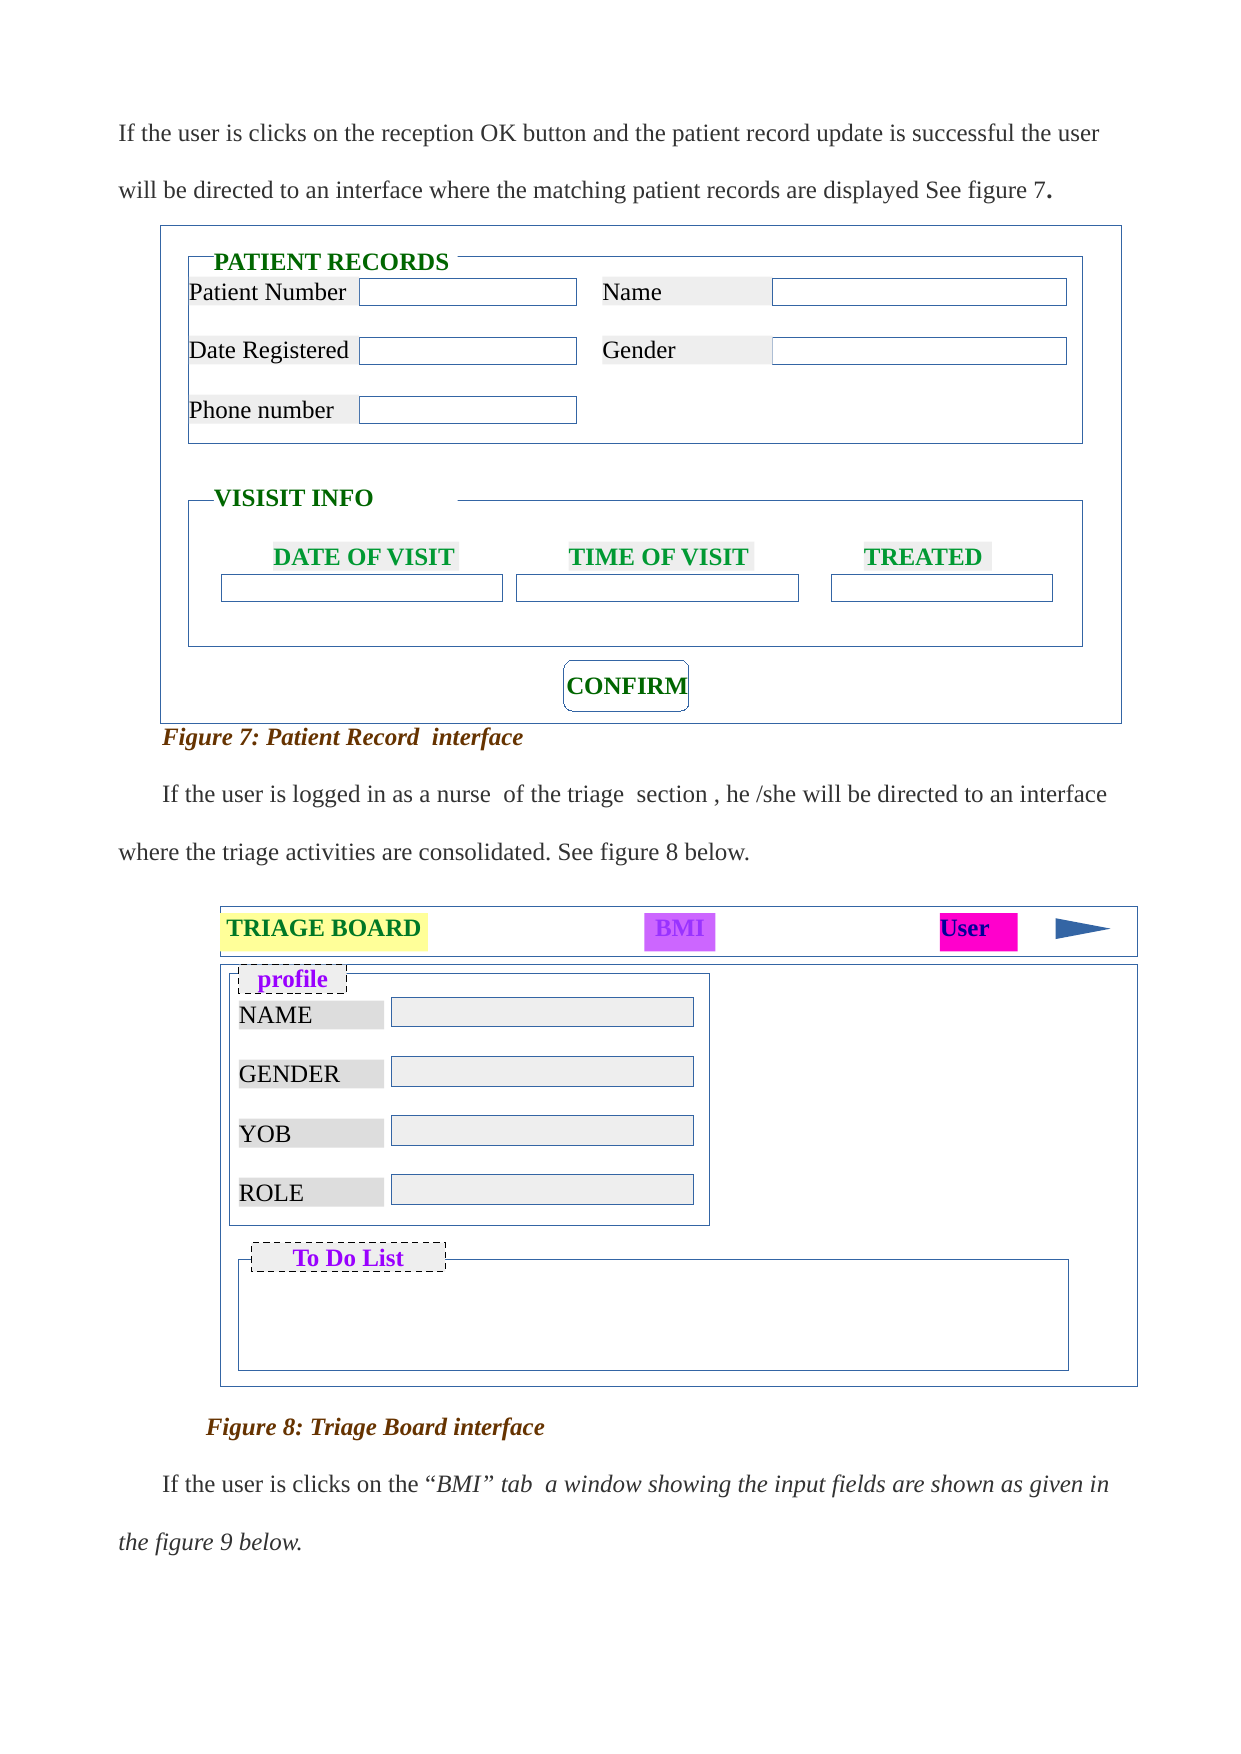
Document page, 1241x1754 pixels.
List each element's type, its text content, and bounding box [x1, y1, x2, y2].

text If the user is clicks on the reception OK button and the patient record update is successful the user will be directed to an interface where the matching patient records are displayed See figure 7. [118, 118, 1122, 204]
text Figure 7: Patient Record interface [118, 722, 1122, 751]
text Figure 8: Triage Board interface [118, 1412, 1122, 1441]
text If the user is logged in as a nurse of the triage section , he /she will be directed to an interface where the triage activities are consolidated. See figure 8 below. [118, 779, 1122, 866]
text If the user is clicks on the “BMI” tab a window showing the input fields are shown as given in the figure 9 below. [118, 1469, 1122, 1556]
